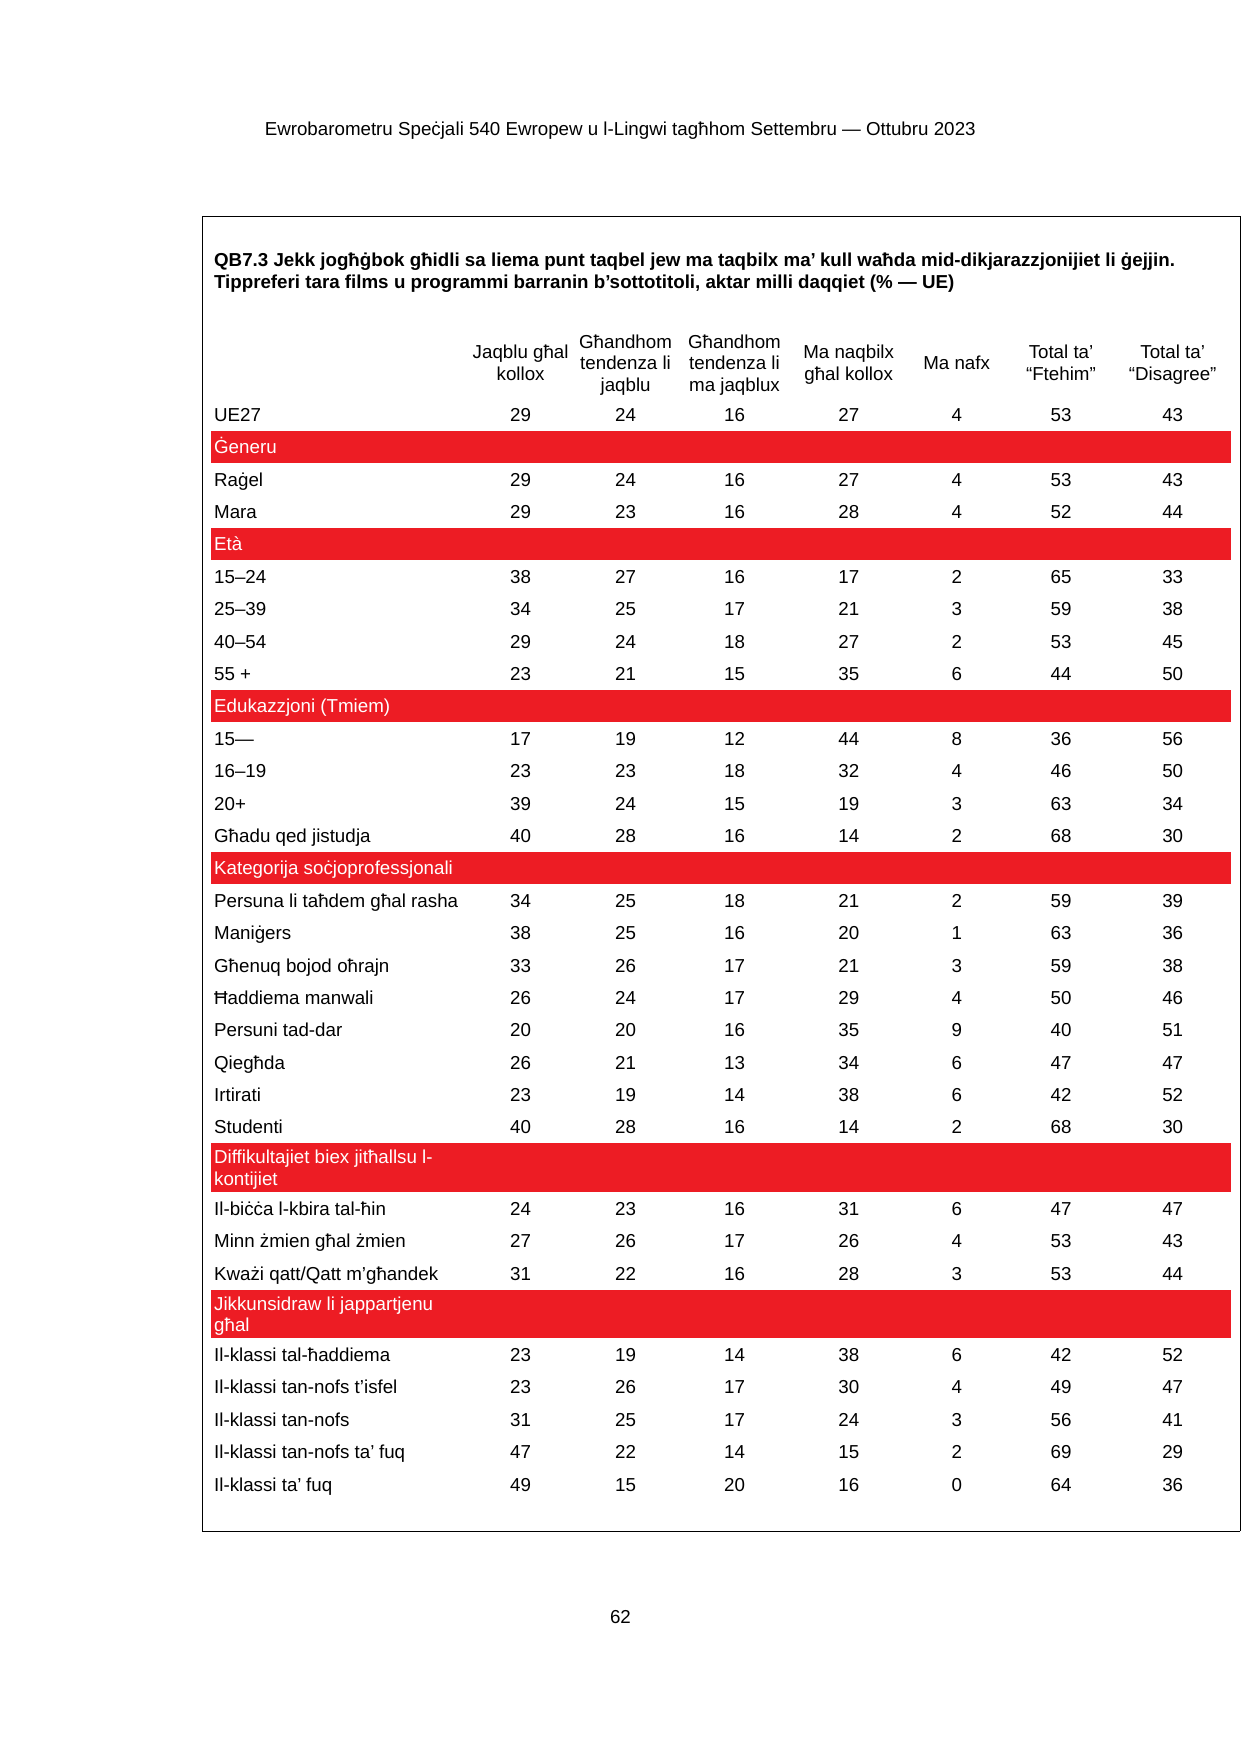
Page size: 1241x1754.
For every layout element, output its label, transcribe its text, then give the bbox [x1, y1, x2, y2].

table_cell Edukazzjoni (Tmiem) [211, 690, 467, 722]
table_cell 46 [1008, 755, 1114, 787]
table_cell 59 [1008, 949, 1114, 981]
table_cell [573, 690, 677, 722]
table_cell [573, 431, 677, 463]
table_cell 29 [1114, 1436, 1231, 1468]
table_cell 40 [1008, 1014, 1114, 1046]
table_cell [1114, 528, 1231, 560]
table_cell 34 [467, 884, 573, 917]
table_cell 42 [1008, 1079, 1114, 1111]
table_cell 47 [1114, 1046, 1231, 1078]
table_cell 19 [791, 787, 905, 819]
table_cell 26 [573, 1225, 677, 1257]
table_cell 21 [791, 949, 905, 981]
table_cell 44 [1114, 495, 1231, 528]
table_cell 25 [573, 1403, 677, 1436]
table_cell 18 [677, 625, 791, 657]
table_cell [677, 528, 791, 560]
table_cell 23 [467, 755, 573, 787]
table_cell [211, 295, 467, 328]
table_cell 40 [467, 819, 573, 852]
table_cell 20 [573, 1014, 677, 1046]
table_cell 22 [573, 1436, 677, 1468]
table_cell 32 [791, 755, 905, 787]
table_cell Ma naqbilx għal kollox [791, 328, 905, 398]
table_cell Il-klassi tan-nofs t’isfel [211, 1371, 467, 1403]
table_cell 39 [1114, 884, 1231, 917]
table_cell [1114, 431, 1231, 463]
table_cell 24 [791, 1403, 905, 1436]
table_cell Total ta’ “Ftehim” [1008, 328, 1114, 398]
table_cell 53 [1008, 1257, 1114, 1289]
table_cell 20 [467, 1014, 573, 1046]
table_cell 13 [677, 1046, 791, 1078]
table_cell 16 [677, 1192, 791, 1225]
table_cell 2 [905, 819, 1008, 852]
table_cell Kategorija soċjoprofessjonali [211, 852, 467, 884]
table_cell 23 [573, 1192, 677, 1225]
table_cell 47 [1114, 1371, 1231, 1403]
table_cell 45 [1114, 625, 1231, 657]
table_cell 2 [905, 1111, 1008, 1143]
table_cell 29 [791, 981, 905, 1014]
table_cell 38 [467, 560, 573, 593]
table_cell [573, 295, 677, 328]
table_cell Għandhom tendenza li jaqblu [573, 328, 677, 398]
table_cell 4 [905, 981, 1008, 1014]
table_cell [791, 1290, 905, 1338]
table_cell 16 [677, 1014, 791, 1046]
table_cell Qiegħda [211, 1046, 467, 1078]
table_cell 17 [677, 1225, 791, 1257]
table_cell 16 [677, 1257, 791, 1289]
table_cell 4 [905, 398, 1008, 431]
table_cell 39 [467, 787, 573, 819]
table_cell 14 [677, 1079, 791, 1111]
table_cell Persuni tad-dar [211, 1014, 467, 1046]
table_cell [677, 1143, 791, 1192]
table_cell 17 [677, 1403, 791, 1436]
table_cell 46 [1114, 981, 1231, 1014]
table_cell 1 [905, 917, 1008, 949]
table_cell 14 [677, 1436, 791, 1468]
table_cell 27 [467, 1225, 573, 1257]
table_cell 44 [1114, 1257, 1231, 1289]
table_cell [1114, 295, 1231, 328]
table_cell 38 [791, 1079, 905, 1111]
table_cell [791, 690, 905, 722]
table_cell 16 [677, 398, 791, 431]
table_cell 26 [467, 1046, 573, 1078]
table_cell 4 [905, 755, 1008, 787]
table_cell 2 [905, 560, 1008, 593]
table_cell 17 [677, 949, 791, 981]
table_cell Ħaddiema manwali [211, 981, 467, 1014]
table_cell 50 [1114, 755, 1231, 787]
table_cell 16 [677, 560, 791, 593]
table_cell 29 [467, 495, 573, 528]
table_cell 36 [1008, 722, 1114, 754]
table_cell 25 [573, 884, 677, 917]
table_cell 8 [905, 722, 1008, 754]
table_cell 49 [1008, 1371, 1114, 1403]
table_cell [1114, 852, 1231, 884]
table_cell 40 [467, 1111, 573, 1143]
table_cell 15–24 [211, 560, 467, 593]
table_cell 6 [905, 658, 1008, 690]
table_cell 59 [1008, 884, 1114, 917]
table_cell [1114, 690, 1231, 722]
table_cell 25 [573, 917, 677, 949]
table_cell 24 [573, 625, 677, 657]
table_cell 4 [905, 1371, 1008, 1403]
table_cell Għandhom tendenza li ma jaqblux [677, 328, 791, 398]
table_cell [677, 431, 791, 463]
table_cell 53 [1008, 1225, 1114, 1257]
table_cell 49 [467, 1468, 573, 1500]
table_cell 26 [791, 1225, 905, 1257]
table_cell 16–19 [211, 755, 467, 787]
table_cell 31 [791, 1192, 905, 1225]
table_cell 14 [791, 1111, 905, 1143]
table_cell 18 [677, 884, 791, 917]
table_cell [467, 295, 573, 328]
table_cell 21 [573, 1046, 677, 1078]
table_cell 27 [791, 463, 905, 495]
table_cell 23 [467, 658, 573, 690]
table_cell Persuna li taħdem għal rasha [211, 884, 467, 917]
table_cell [791, 852, 905, 884]
table_cell 69 [1008, 1436, 1114, 1468]
table_cell 3 [905, 593, 1008, 625]
table_cell [573, 1143, 677, 1192]
table_cell 2 [905, 884, 1008, 917]
table_cell 53 [1008, 463, 1114, 495]
table_cell 20 [791, 917, 905, 949]
table_cell 35 [791, 1014, 905, 1046]
table_cell 15 [791, 1436, 905, 1468]
table_cell 9 [905, 1014, 1008, 1046]
table_cell [573, 852, 677, 884]
table_cell Kważi qatt/Qatt m’għandek [211, 1257, 467, 1289]
table_cell 3 [905, 949, 1008, 981]
table_cell 47 [1114, 1192, 1231, 1225]
table_cell 55 + [211, 658, 467, 690]
table_cell 17 [677, 1371, 791, 1403]
table_cell 3 [905, 1257, 1008, 1289]
table_cell 4 [905, 1225, 1008, 1257]
table_cell [467, 690, 573, 722]
table_cell Il-biċċa l-kbira tal-ħin [211, 1192, 467, 1225]
table_cell 24 [467, 1192, 573, 1225]
table_cell Diffikultajiet biex jitħallsu l-kontijiet [211, 1143, 467, 1192]
table_cell 23 [467, 1079, 573, 1111]
table_cell 26 [573, 1371, 677, 1403]
table_cell [467, 852, 573, 884]
table_cell 15 [677, 787, 791, 819]
table_cell 50 [1008, 981, 1114, 1014]
table_cell 50 [1114, 658, 1231, 690]
table_cell 28 [791, 495, 905, 528]
table_cell 2 [905, 1436, 1008, 1468]
table_cell Għenuq bojod oħrajn [211, 949, 467, 981]
table_cell 52 [1114, 1079, 1231, 1111]
table_cell 51 [1114, 1014, 1231, 1046]
table_cell 3 [905, 787, 1008, 819]
table_cell 28 [573, 819, 677, 852]
table_cell Maniġers [211, 917, 467, 949]
table_cell 43 [1114, 398, 1231, 431]
table_cell 17 [677, 593, 791, 625]
table_cell 21 [791, 884, 905, 917]
table_cell 28 [573, 1111, 677, 1143]
table_cell 36 [1114, 917, 1231, 949]
table_cell [791, 295, 905, 328]
table_cell 6 [905, 1339, 1008, 1371]
table_cell [905, 1143, 1008, 1192]
table_cell 30 [791, 1371, 905, 1403]
table_cell 14 [791, 819, 905, 852]
table_cell [1114, 1290, 1231, 1338]
table_cell 16 [677, 917, 791, 949]
table_cell 18 [677, 755, 791, 787]
table_cell 53 [1008, 625, 1114, 657]
table_cell 38 [791, 1339, 905, 1371]
table_cell 17 [467, 722, 573, 754]
table_cell [1008, 295, 1114, 328]
table_cell 24 [573, 398, 677, 431]
table_cell 15 [573, 1468, 677, 1500]
table_cell 68 [1008, 1111, 1114, 1143]
table_cell 68 [1008, 819, 1114, 852]
table_cell [677, 690, 791, 722]
table_cell Total ta’ “Disagree” [1114, 328, 1231, 398]
table_cell [1114, 1143, 1231, 1192]
table_cell 16 [677, 819, 791, 852]
table_cell Ma nafx [905, 328, 1008, 398]
table_cell [1008, 1143, 1114, 1192]
table_cell [791, 528, 905, 560]
table_cell Minn żmien għal żmien [211, 1225, 467, 1257]
table_cell 24 [573, 463, 677, 495]
table_cell Studenti [211, 1111, 467, 1143]
table_cell 43 [1114, 463, 1231, 495]
table_header QB7.3 Jekk jogħġbok għidli sa liema punt taqbel jew ma taqbilx ma’ kull waħda mid-dikjarazzjonijiet li ġejjin. Tippreferi tara films u programmi barranin b’sottotitoli, aktar milli daqqiet (% — UE) [211, 246, 1231, 295]
table_cell 19 [573, 1079, 677, 1111]
table_cell Mara [211, 495, 467, 528]
table_cell 42 [1008, 1339, 1114, 1371]
table_cell 24 [573, 787, 677, 819]
table_cell [791, 1143, 905, 1192]
table_cell [467, 431, 573, 463]
table_cell 21 [573, 658, 677, 690]
table_cell 34 [1114, 787, 1231, 819]
table_cell 63 [1008, 917, 1114, 949]
table_cell 38 [1114, 593, 1231, 625]
table_cell 47 [1008, 1192, 1114, 1225]
table_cell 23 [467, 1339, 573, 1371]
table_cell [677, 295, 791, 328]
table_cell 34 [467, 593, 573, 625]
table_cell [791, 431, 905, 463]
table_cell 16 [677, 1111, 791, 1143]
table_cell [905, 852, 1008, 884]
table_cell [211, 328, 467, 398]
table_cell 31 [467, 1257, 573, 1289]
table_cell Ġeneru [211, 431, 467, 463]
table_cell 6 [905, 1192, 1008, 1225]
table_cell Il-klassi tal-ħaddiema [211, 1339, 467, 1371]
table_cell 30 [1114, 1111, 1231, 1143]
table_cell 27 [573, 560, 677, 593]
table_cell [905, 431, 1008, 463]
table_cell 0 [905, 1468, 1008, 1500]
table_cell 52 [1114, 1339, 1231, 1371]
table_cell 23 [467, 1371, 573, 1403]
table_cell 15 [677, 658, 791, 690]
table_cell Raġel [211, 463, 467, 495]
table_cell 17 [791, 560, 905, 593]
table_cell 33 [467, 949, 573, 981]
table_cell Il-klassi tan-nofs ta’ fuq [211, 1436, 467, 1468]
table_cell [573, 528, 677, 560]
table_cell 59 [1008, 593, 1114, 625]
table_cell 56 [1008, 1403, 1114, 1436]
table_cell 3 [905, 1403, 1008, 1436]
table_cell 30 [1114, 819, 1231, 852]
table_cell 38 [1114, 949, 1231, 981]
table_cell 4 [905, 495, 1008, 528]
table_cell 40–54 [211, 625, 467, 657]
table_cell 44 [791, 722, 905, 754]
table_cell 22 [573, 1257, 677, 1289]
table_cell 20 [677, 1468, 791, 1500]
table_cell 47 [1008, 1046, 1114, 1078]
table_cell 29 [467, 625, 573, 657]
table_cell 35 [791, 658, 905, 690]
table_cell Età [211, 528, 467, 560]
table_cell Jikkunsidraw li jappartjenu għal [211, 1290, 467, 1338]
table_cell 52 [1008, 495, 1114, 528]
table_cell [677, 1290, 791, 1338]
table_cell [573, 1290, 677, 1338]
table_cell 33 [1114, 560, 1231, 593]
table_cell [1008, 852, 1114, 884]
table_cell [467, 1143, 573, 1192]
table_cell 27 [791, 398, 905, 431]
table_cell [1008, 1290, 1114, 1338]
table_cell 38 [467, 917, 573, 949]
table_cell 31 [467, 1403, 573, 1436]
table_cell 56 [1114, 722, 1231, 754]
table_cell 23 [573, 495, 677, 528]
table_cell [905, 1290, 1008, 1338]
table_cell Il-klassi tan-nofs [211, 1403, 467, 1436]
table_cell [905, 528, 1008, 560]
table_cell 29 [467, 398, 573, 431]
table_cell UE27 [211, 398, 467, 431]
table_cell 29 [467, 463, 573, 495]
table_cell 20+ [211, 787, 467, 819]
table_cell 25–39 [211, 593, 467, 625]
table_cell 34 [791, 1046, 905, 1078]
table_cell 27 [791, 625, 905, 657]
table_cell Għadu qed jistudja [211, 819, 467, 852]
table_cell 26 [573, 949, 677, 981]
table_cell 23 [573, 755, 677, 787]
table_cell 19 [573, 1339, 677, 1371]
table_cell 6 [905, 1079, 1008, 1111]
table_cell 43 [1114, 1225, 1231, 1257]
table_cell [1008, 528, 1114, 560]
table_cell 24 [573, 981, 677, 1014]
table_cell [467, 1290, 573, 1338]
table_cell 4 [905, 463, 1008, 495]
table_cell 16 [677, 463, 791, 495]
table_cell [1008, 431, 1114, 463]
table_cell 2 [905, 625, 1008, 657]
table_cell [905, 295, 1008, 328]
table_cell 12 [677, 722, 791, 754]
table_cell 16 [677, 495, 791, 528]
table_cell 64 [1008, 1468, 1114, 1500]
table_cell 21 [791, 593, 905, 625]
table_cell 28 [791, 1257, 905, 1289]
table_cell 17 [677, 981, 791, 1014]
table_cell Irtirati [211, 1079, 467, 1111]
table_cell 19 [573, 722, 677, 754]
table_cell 65 [1008, 560, 1114, 593]
table_cell 6 [905, 1046, 1008, 1078]
table_cell 53 [1008, 398, 1114, 431]
table_cell 14 [677, 1339, 791, 1371]
table_cell 15— [211, 722, 467, 754]
table_cell 16 [791, 1468, 905, 1500]
table_cell 26 [467, 981, 573, 1014]
table_cell 47 [467, 1436, 573, 1468]
table_cell 36 [1114, 1468, 1231, 1500]
table_cell [677, 852, 791, 884]
table_cell [905, 690, 1008, 722]
table_cell 25 [573, 593, 677, 625]
table_cell Jaqblu għal kollox [467, 328, 573, 398]
table_cell Il-klassi ta’ fuq [211, 1468, 467, 1500]
table_cell 63 [1008, 787, 1114, 819]
table_cell 41 [1114, 1403, 1231, 1436]
table_cell 44 [1008, 658, 1114, 690]
table_cell [467, 528, 573, 560]
table_cell [1008, 690, 1114, 722]
